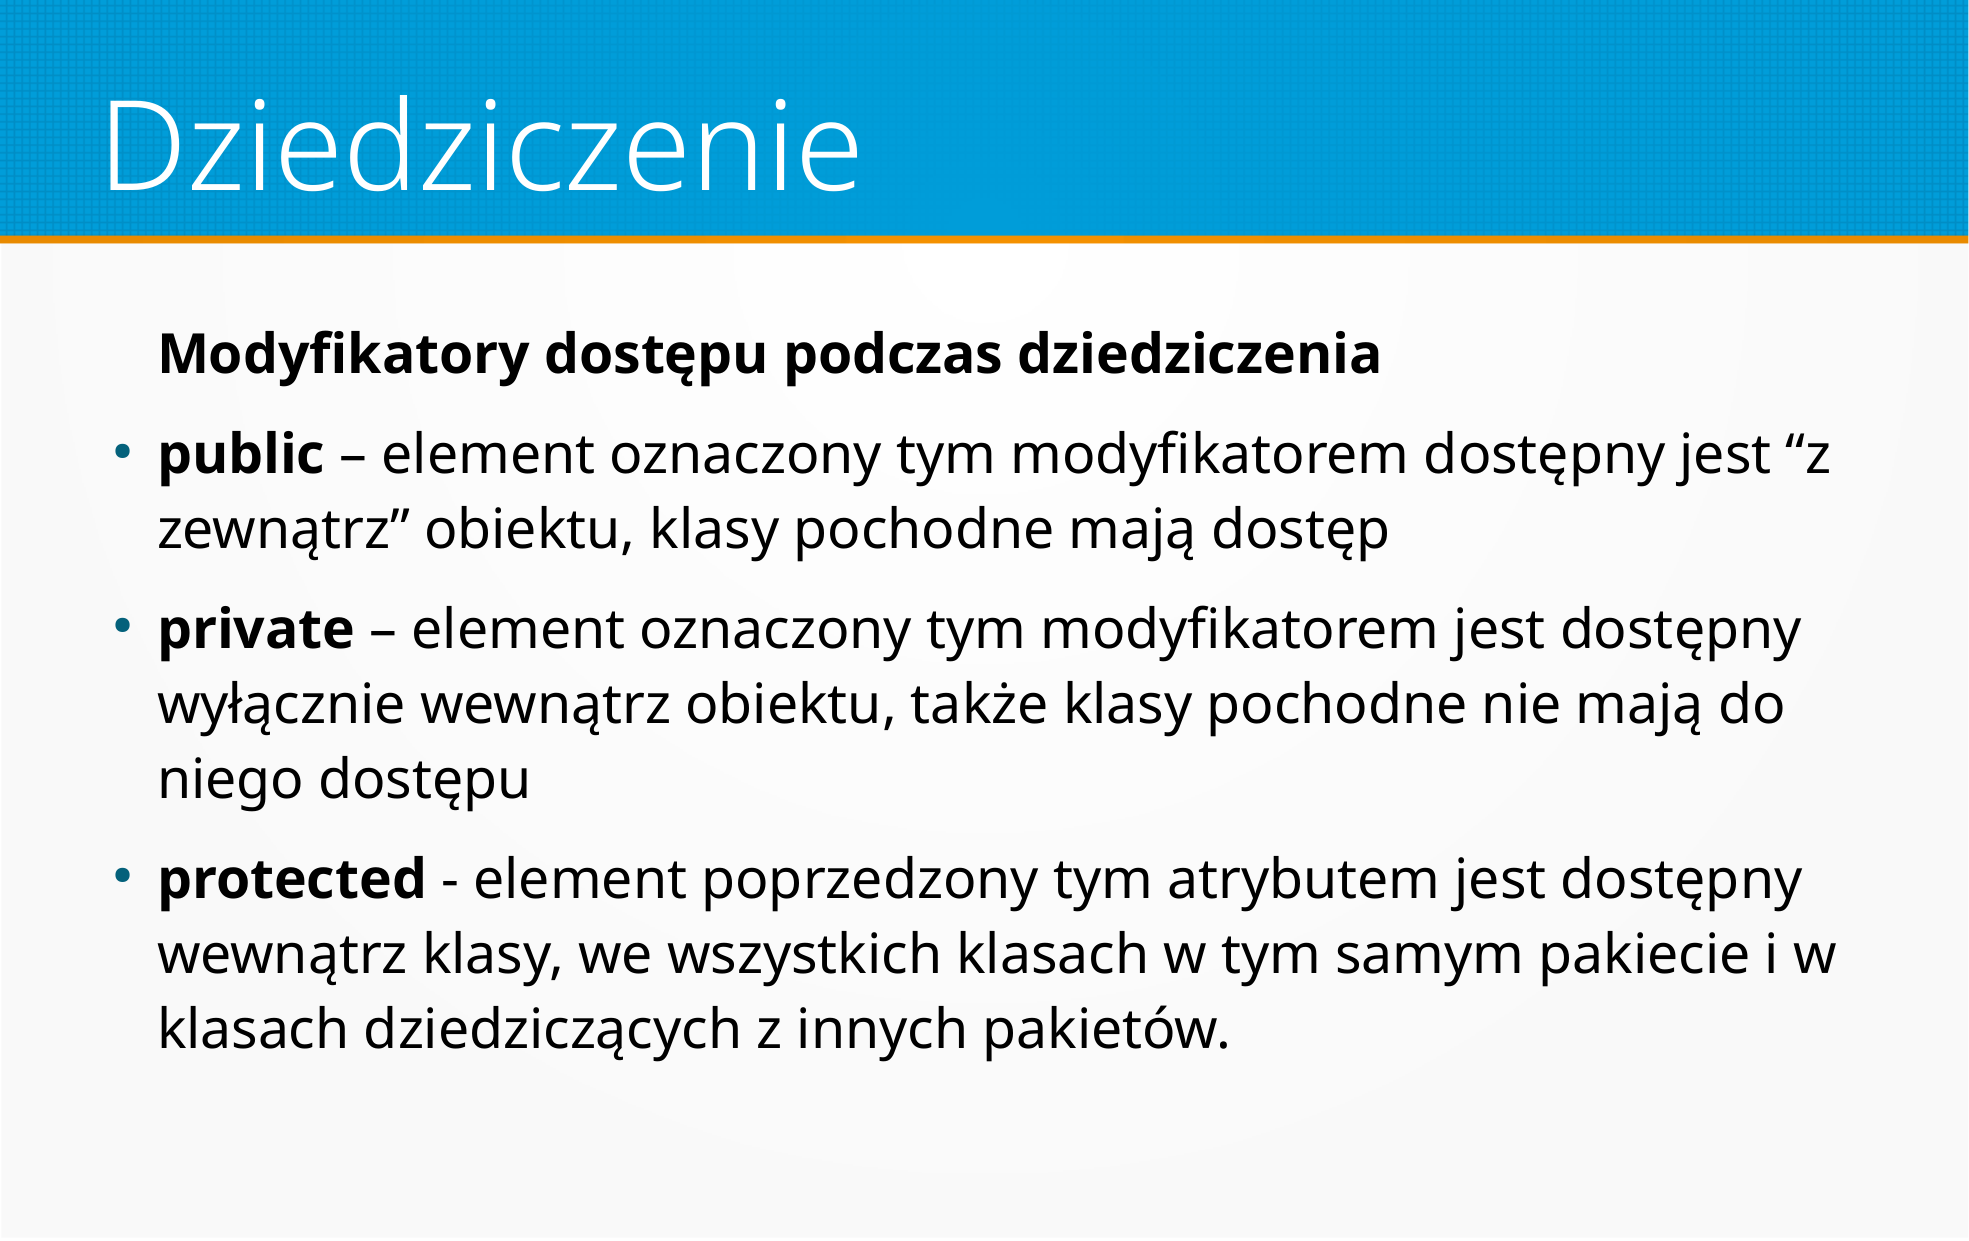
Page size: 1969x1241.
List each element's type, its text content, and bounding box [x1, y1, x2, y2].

list Modyfikatory dostępu podczas dziedziczenia public – element oznaczony tym modyfikatorem dostępny jest “z zewnątrz” obiektu, klasy pochodne mają dostęp private – element oznaczony tym modyfikatorem jest dostępny wyłącznie wewnątrz obiektu, także klasy pochodne nie mają do niego dostępu protected - element poprzedzony tym atrybutem jest dostępny wewnątrz klasy, we wszystkich klasach w tym samym pakiecie i w klasach dziedziczących z innych pakietów. [98, 315, 1861, 1081]
title Dziedziczenie [98, 19, 1870, 227]
picture [0, 236, 1969, 1241]
